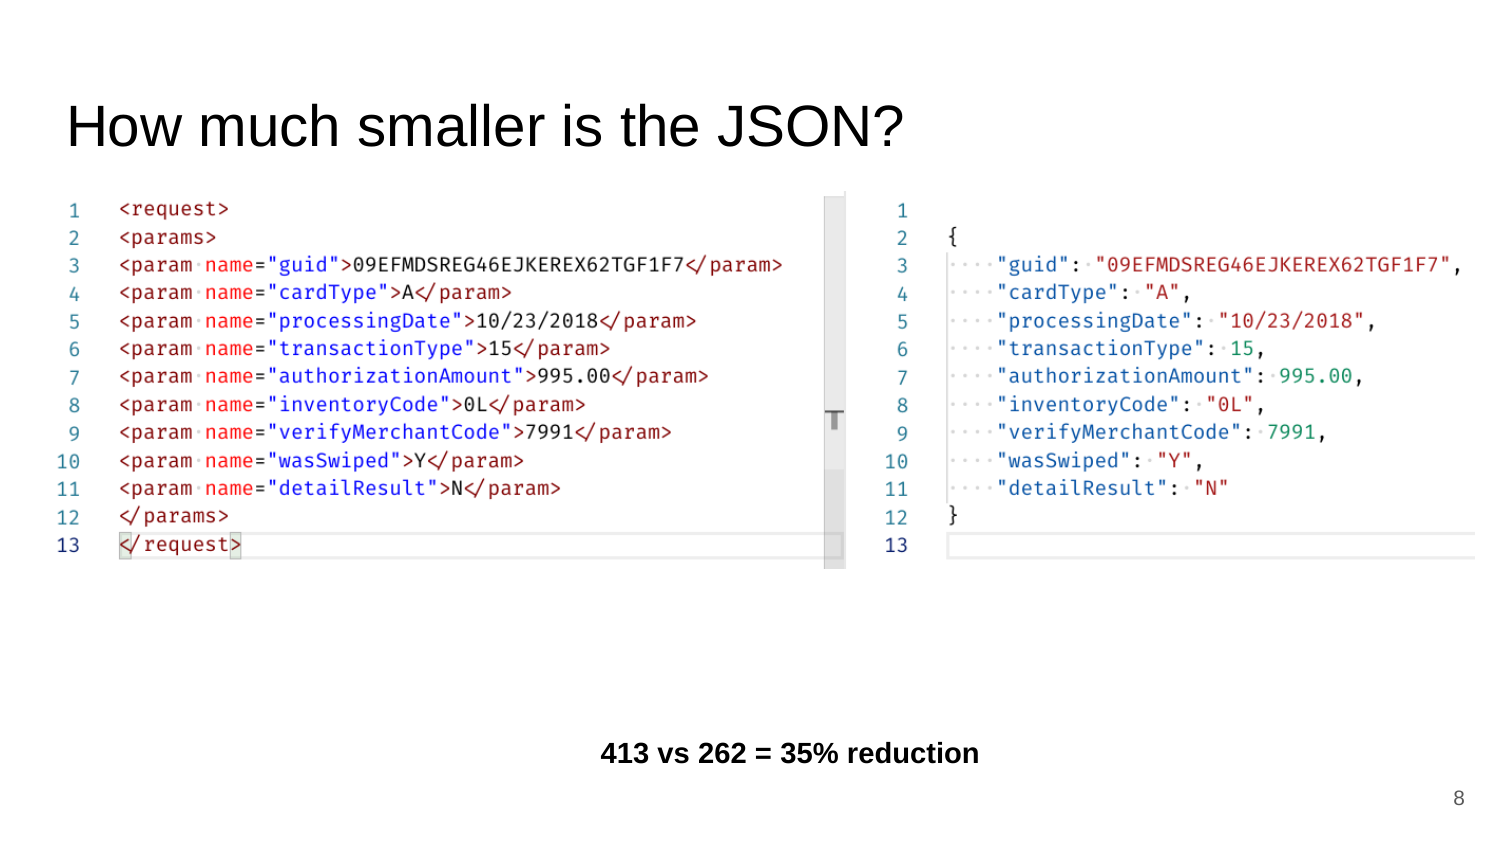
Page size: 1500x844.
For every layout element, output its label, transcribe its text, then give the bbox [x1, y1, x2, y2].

slide_number [1389, 764, 1480, 830]
text_box 413 vs 262 = 35% reduction [304, 719, 1277, 774]
title How much smaller is the JSON? [51, 72, 1449, 167]
picture [24, 191, 1475, 569]
